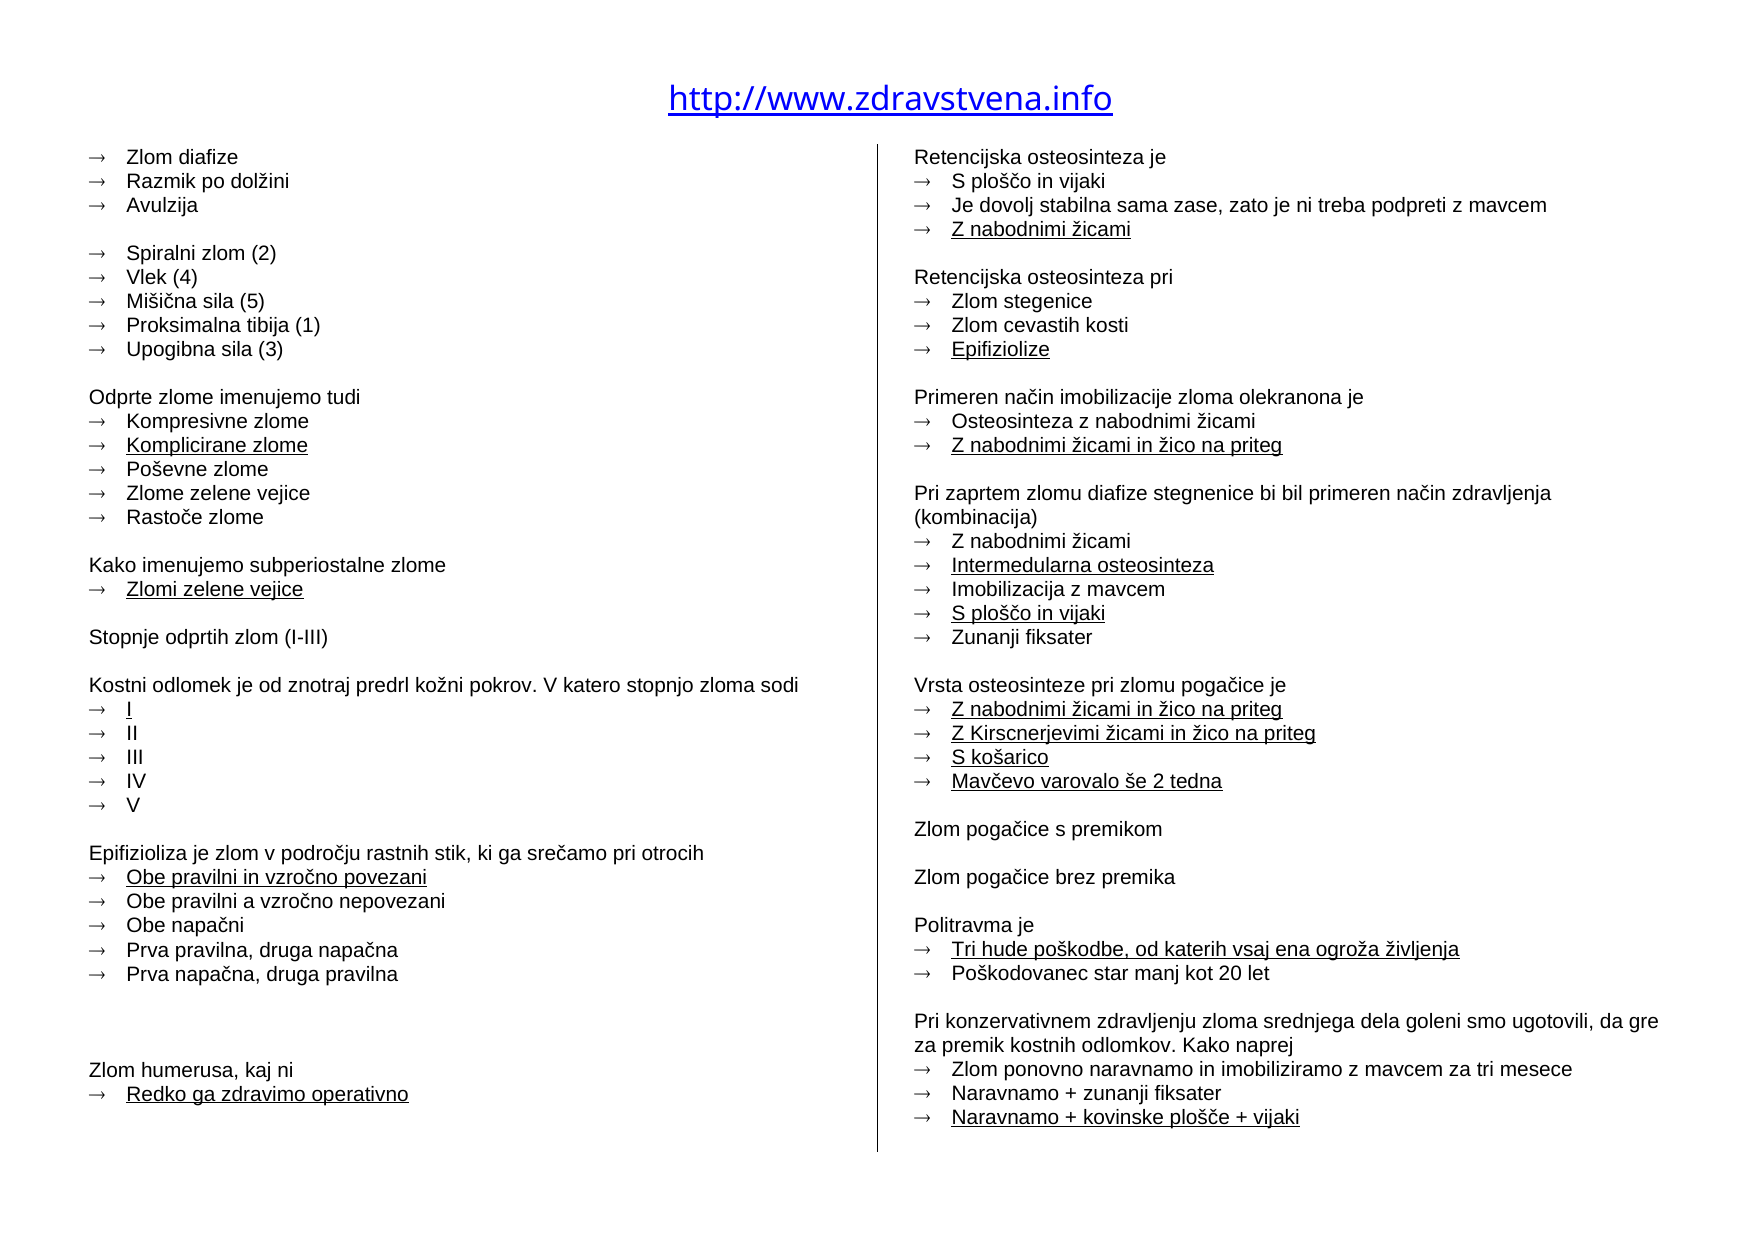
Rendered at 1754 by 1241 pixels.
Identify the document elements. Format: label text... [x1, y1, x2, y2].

list Obe napačni [89, 913, 840, 937]
text Retencijska osteosinteza pri [914, 264, 1665, 288]
list Zlom cevastih kosti [914, 313, 1665, 337]
list Redko ga zdravimo operativno [89, 1081, 840, 1105]
text Vrsta osteosinteze pri zlomu pogačice je [914, 673, 1665, 697]
list Zlom stegenice [914, 288, 1665, 313]
list Avulzija [89, 193, 840, 217]
text Pri zaprtem zlomu diafize stegnenice bi bil primeren način zdravljenja (kombinacija) [914, 481, 1665, 529]
list Poškodovanec star manj kot 20 let [914, 961, 1665, 985]
list Tri hude poškodbe, od katerih vsaj ena ogroža življenja [914, 937, 1665, 961]
list II [89, 721, 840, 745]
text Zlom pogačice s premikom [914, 817, 1665, 841]
list Vlek (4) [89, 265, 840, 289]
list Zlom diafize [89, 144, 840, 168]
text Stopnje odprtih zlom (I-III) [89, 625, 840, 649]
list Prva napačna, druga pravilna [89, 961, 840, 986]
list I [89, 697, 840, 721]
list Mavčevo varovalo še 2 tedna [914, 769, 1665, 793]
text Zlom pogačice brez premika [914, 865, 1665, 889]
list S košarico [914, 745, 1665, 769]
text Kostni odlomek je od znotraj predrl kožni pokrov. V katero stopnjo zloma sodi [89, 673, 840, 697]
list Zlom ponovno naravnamo in imobiliziramo z mavcem za tri mesece [914, 1057, 1665, 1081]
list Naravnamo + zunanji fiksater [914, 1081, 1665, 1105]
list Poševne zlome [89, 457, 840, 481]
list Obe pravilni a vzročno nepovezani [89, 889, 840, 913]
list Z nabodnimi žicami [914, 217, 1665, 241]
text Kako imenujemo subperiostalne zlome [89, 553, 840, 577]
list Spiralni zlom (2) [89, 241, 840, 265]
text Epifizioliza je zlom v področju rastnih stik, ki ga srečamo pri otrocih [89, 841, 840, 865]
text Retencijska osteosinteza je [914, 144, 1665, 168]
list Rastoče zlome [89, 505, 840, 529]
text Odprte zlome imenujemo tudi [89, 385, 840, 409]
list S ploščo in vijaki [914, 168, 1665, 192]
list Obe pravilni in vzročno povezani [89, 865, 840, 889]
text Zlom humerusa, kaj ni [89, 1057, 840, 1081]
list Imobilizacija z mavcem [914, 577, 1665, 601]
list S ploščo in vijaki [914, 601, 1665, 625]
list Upogibna sila (3) [89, 337, 840, 361]
list Je dovolj stabilna sama zase, zato je ni treba podpreti z mavcem [914, 192, 1665, 217]
list Prva pravilna, druga napačna [89, 937, 840, 961]
text Politravma je [914, 913, 1665, 937]
list Naravnamo + kovinske plošče + vijaki [914, 1105, 1665, 1129]
list Zlome zelene vejice [89, 481, 840, 505]
list Z nabodnimi žicami in žico na priteg [914, 433, 1665, 457]
list Mišična sila (5) [89, 289, 840, 313]
list Epifiziolize [914, 337, 1665, 361]
text Primeren način imobilizacije zloma olekranona je [914, 385, 1665, 409]
list Osteosinteza z nabodnimi žicami [914, 409, 1665, 433]
list Razmik po dolžini [89, 168, 840, 193]
list Komplicirane zlome [89, 433, 840, 457]
list V [89, 793, 840, 817]
list III [89, 745, 840, 769]
list IV [89, 769, 840, 793]
list Kompresivne zlome [89, 409, 840, 433]
list Intermedularna osteosinteza [914, 553, 1665, 577]
list Zlomi zelene vejice [89, 577, 840, 601]
list Z Kirscnerjevimi žicami in žico na priteg [914, 721, 1665, 745]
list Proksimalna tibija (1) [89, 313, 840, 337]
list Z nabodnimi žicami in žico na priteg [914, 697, 1665, 721]
list Z nabodnimi žicami [914, 529, 1665, 553]
text Pri konzervativnem zdravljenju zloma srednjega dela goleni smo ugotovili, da gre za premik kostnih odlomkov. Kako naprej [914, 1009, 1665, 1057]
list Zunanji fiksater [914, 625, 1665, 649]
